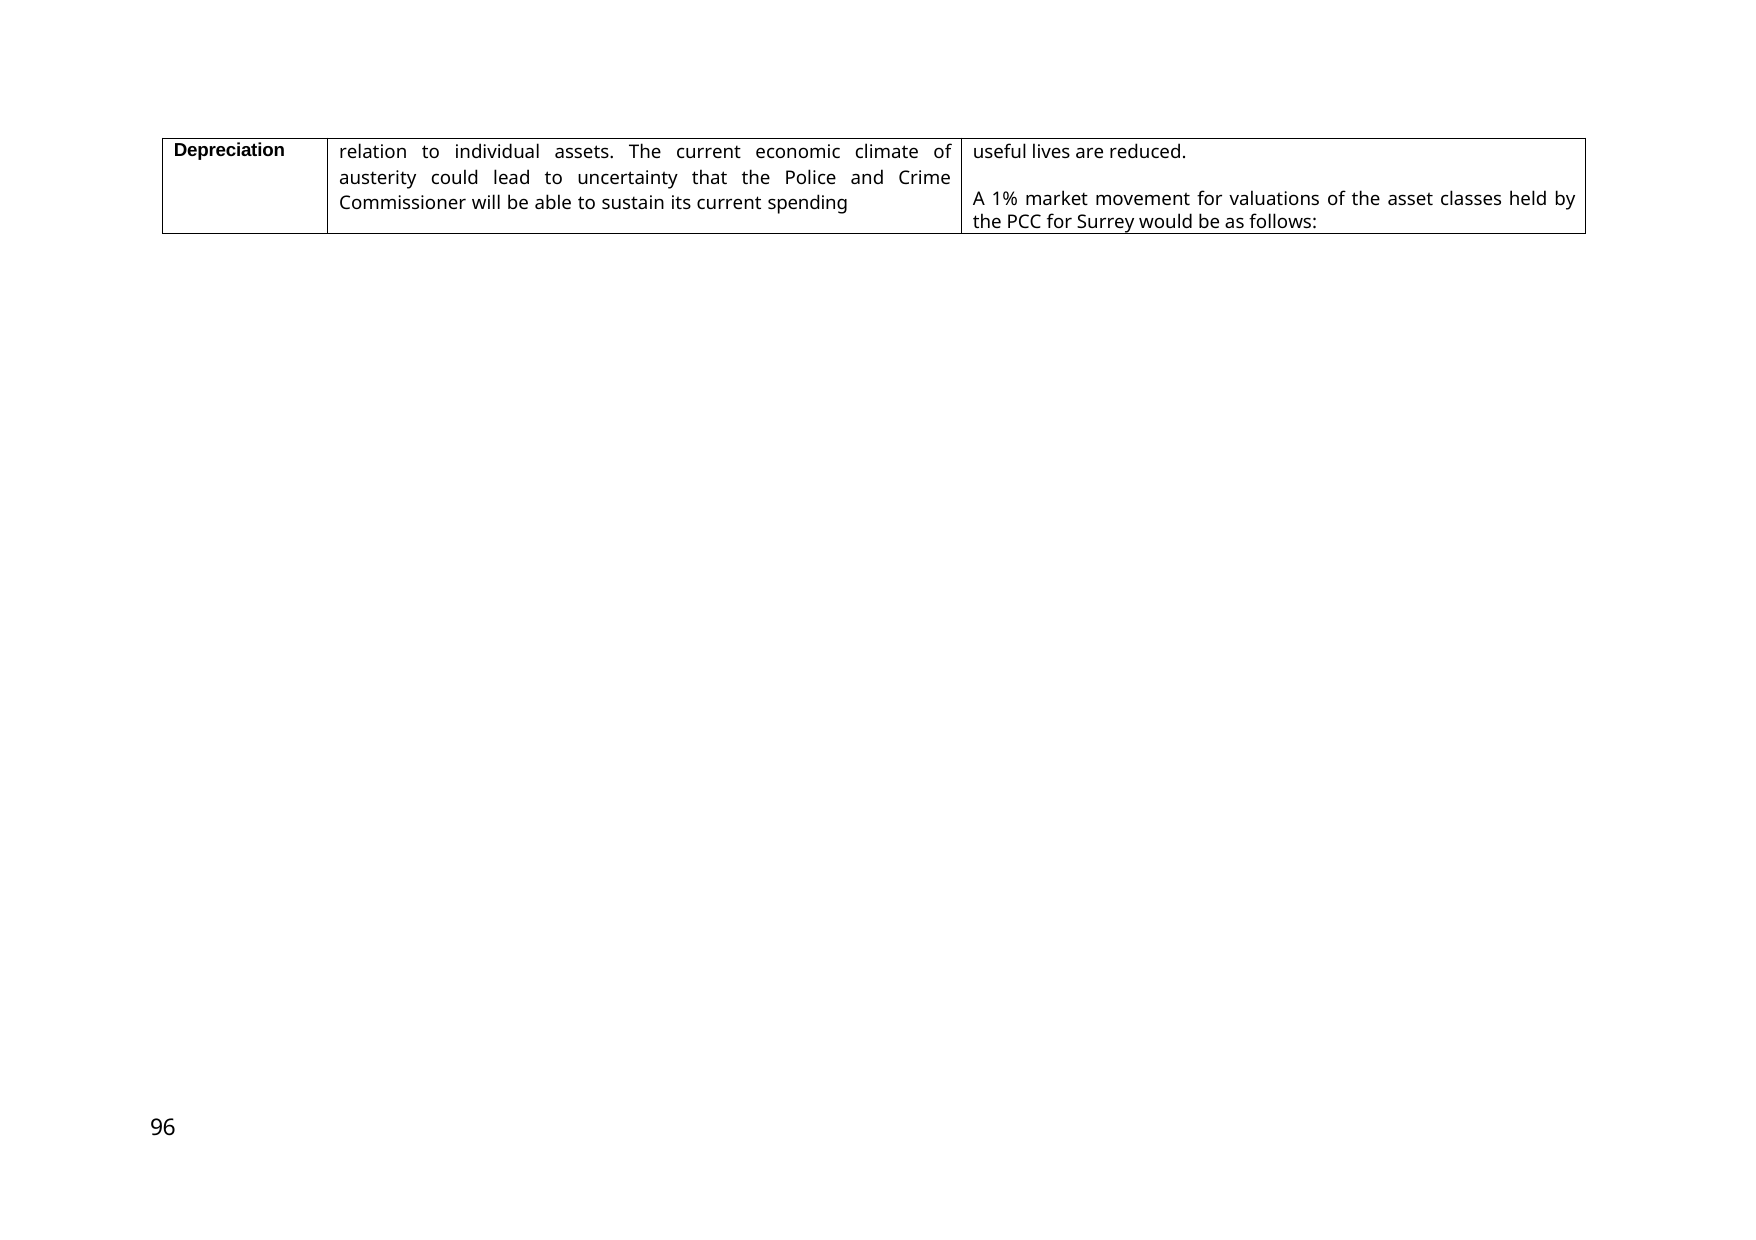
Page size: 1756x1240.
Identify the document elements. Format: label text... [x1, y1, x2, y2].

table_cell relation to individual assets. The current economic climate of austerity could lead to uncertainty that the Police and Crime Commissioner will be able to sustain its current spending [328, 139, 961, 233]
table_cell useful lives are reduced. A 1% market movement for valuations of the asset classes held by the PCC for Surrey would be as follows: [962, 139, 1585, 233]
table_cell Depreciation [163, 139, 327, 233]
